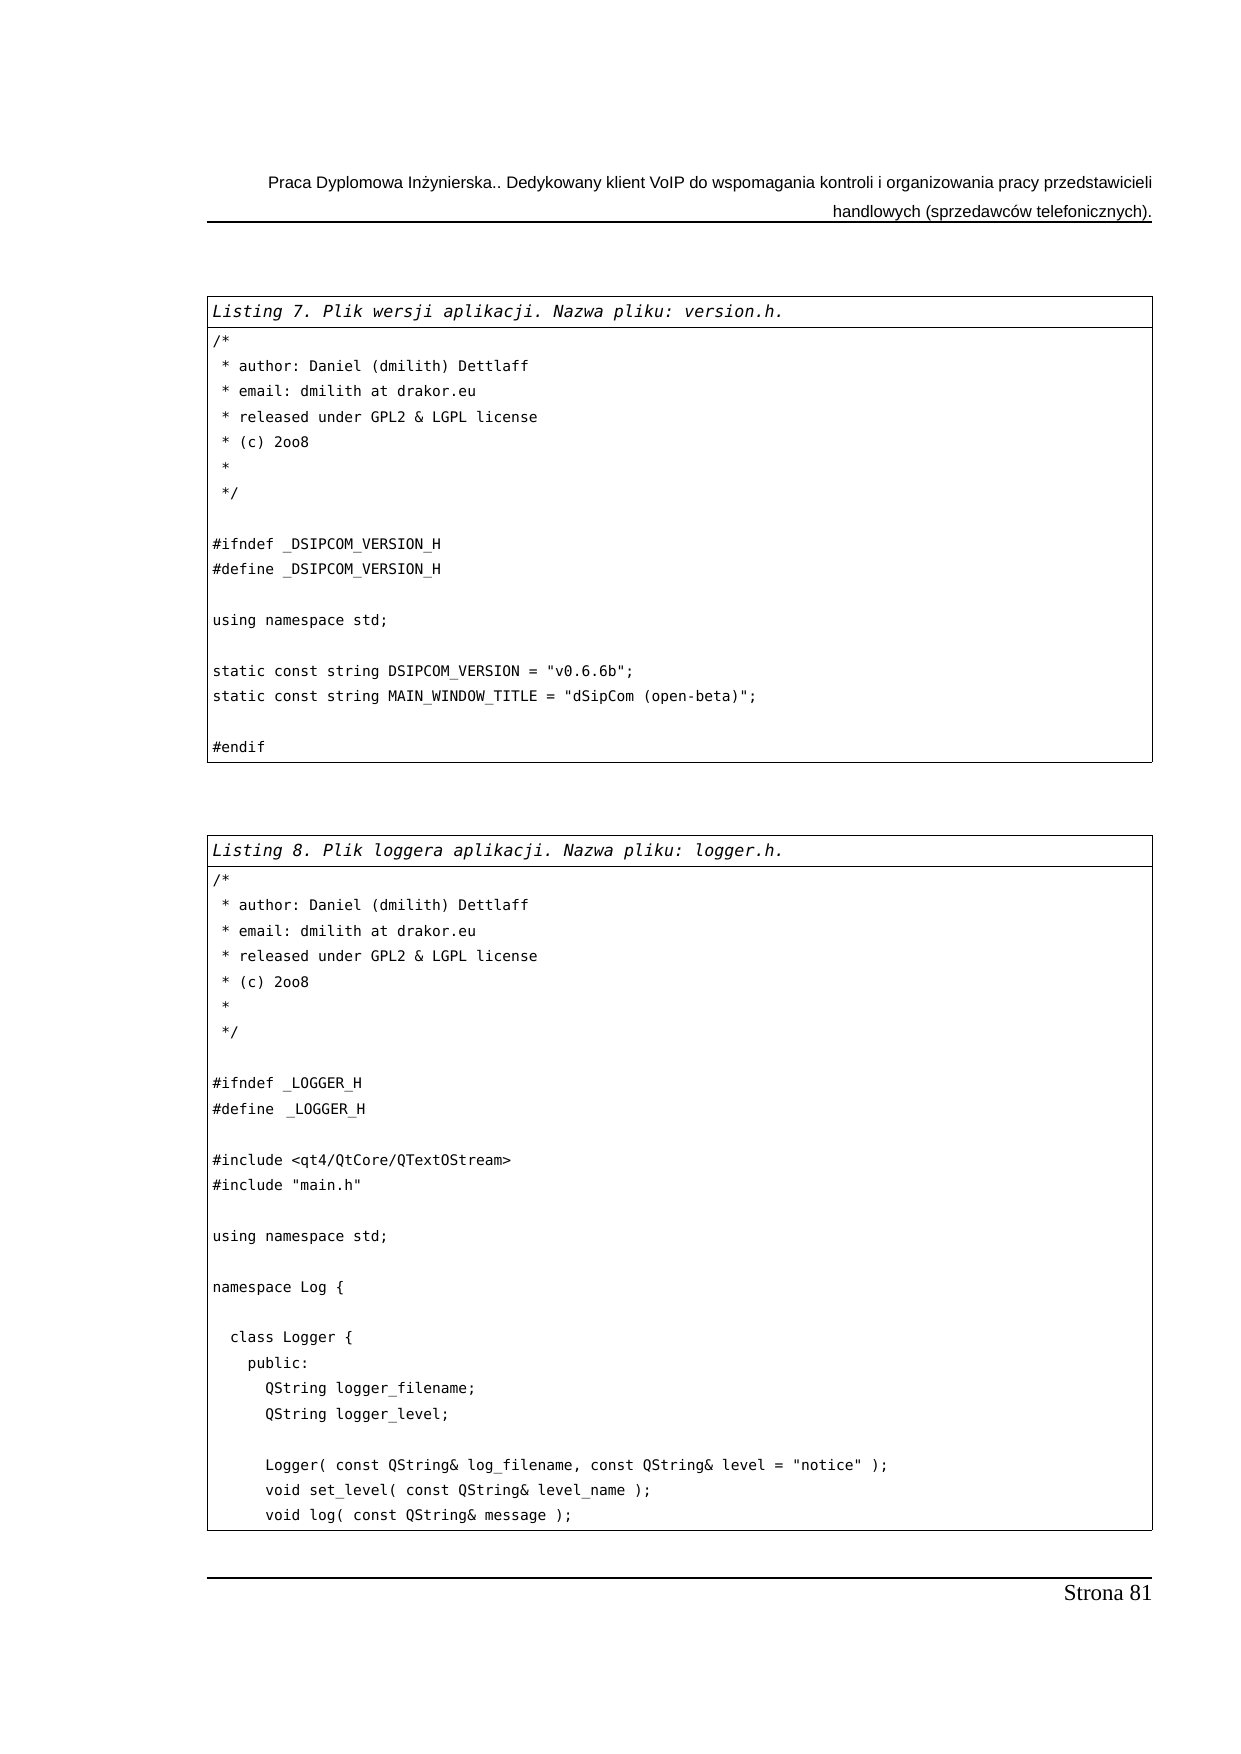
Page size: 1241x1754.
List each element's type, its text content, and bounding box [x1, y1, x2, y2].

table_header Listing 8. Plik loggera aplikacji. Nazwa pliku: logger.h. [208, 836, 1152, 866]
table_cell /* * author: Daniel (dmilith) Dettlaff * email: dmilith at drakor.eu * released under GPL2 & LGPL license * (c) 2oo8 * */ #ifndef _LOGGER_H #define _LOGGER_H #include <qt4/QtCore/QTextOStream> #include "main.h" using namespace std; namespace Log { class Logger { public: QString logger_filename; QString logger_level; Logger( const QString& log_filename, const QString& level = "notice" ); void set_level( const QString& level_name ); void log( const QString& message ); [208, 867, 1152, 1530]
table_header Listing 7. Plik wersji aplikacji. Nazwa pliku: version.h. [208, 297, 1152, 327]
table_cell /* * author: Daniel (dmilith) Dettlaff * email: dmilith at drakor.eu * released under GPL2 & LGPL license * (c) 2oo8 * */ #ifndef _DSIPCOM_VERSION_H #define _DSIPCOM_VERSION_H using namespace std; static const string DSIPCOM_VERSION = "v0.6.6b"; static const string MAIN_WINDOW_TITLE = "dSipCom (open-beta)"; #endif [208, 328, 1152, 762]
